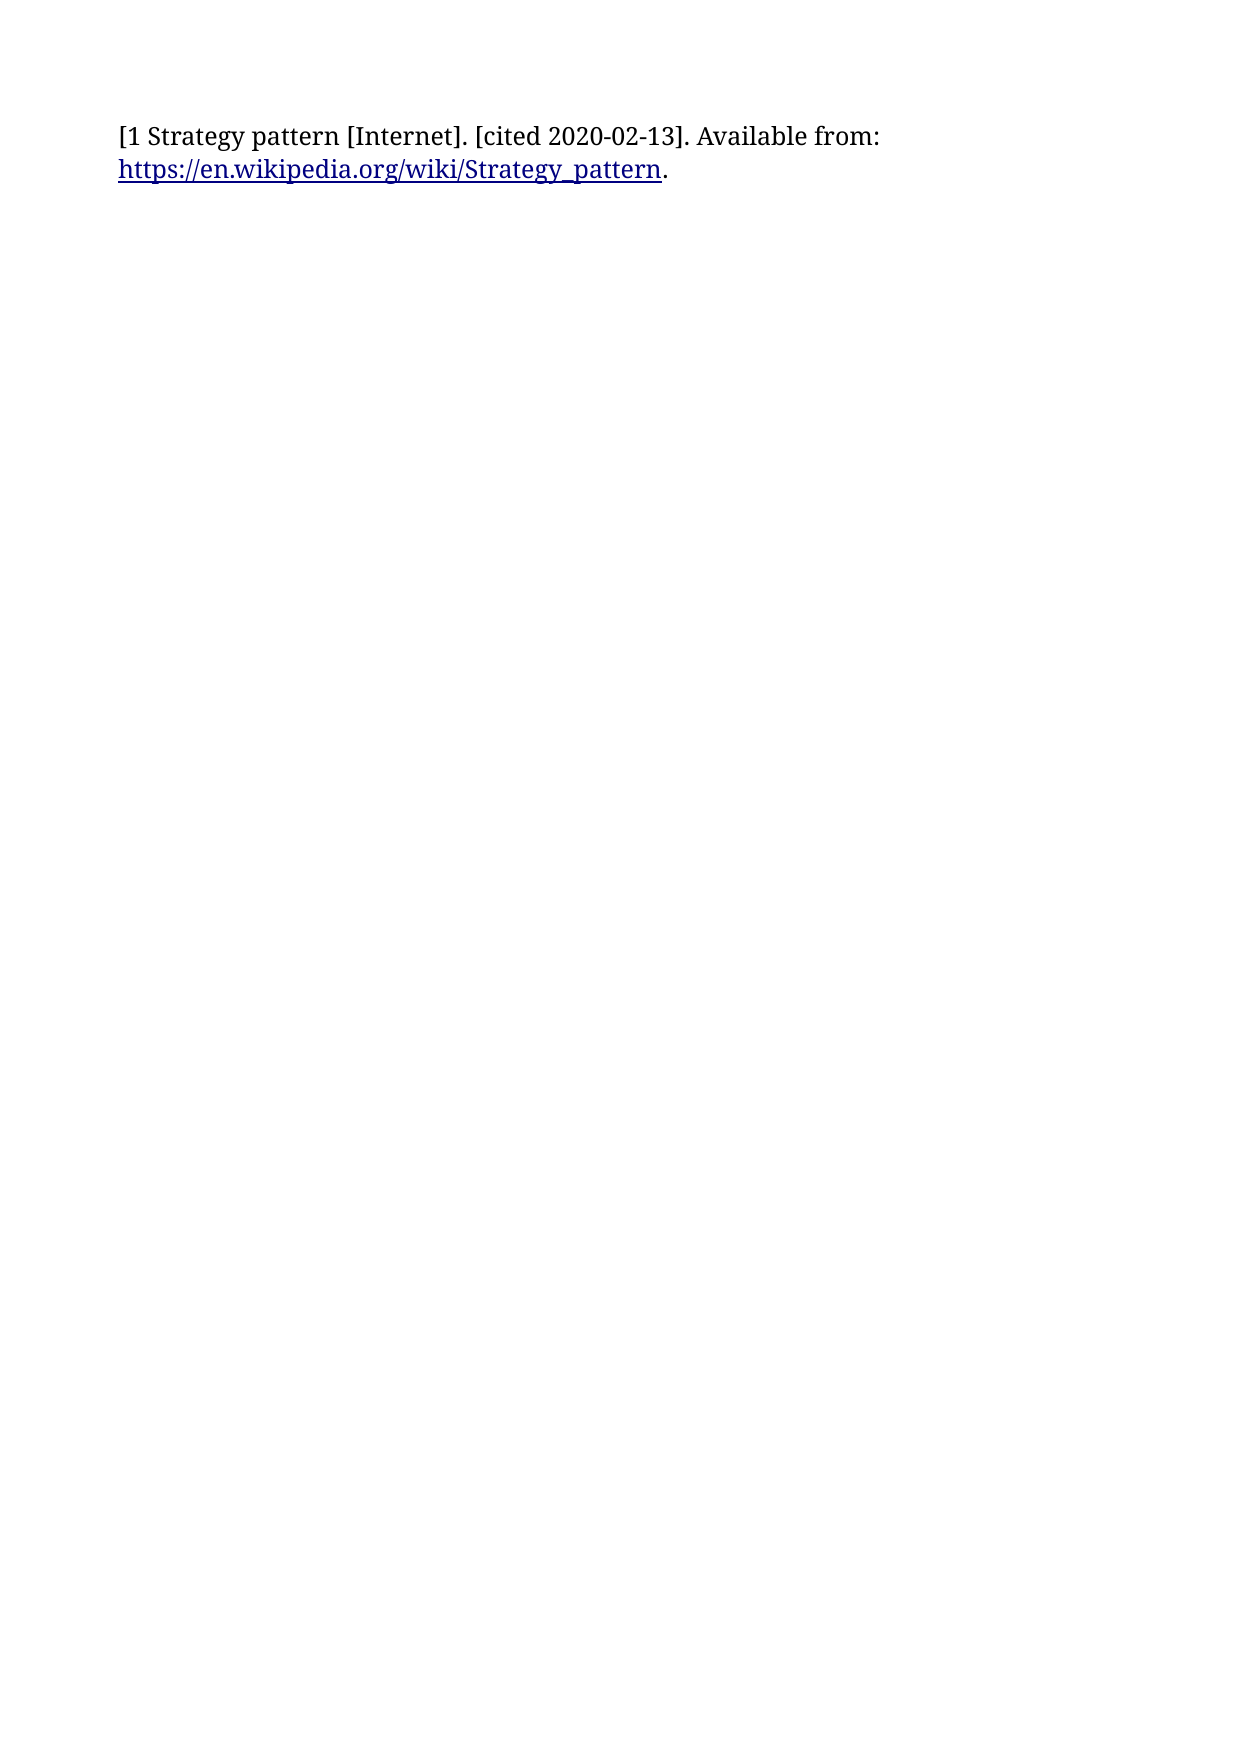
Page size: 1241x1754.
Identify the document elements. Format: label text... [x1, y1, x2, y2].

text [1 Strategy pattern [Internet]. [cited 2020-02-13]. Available from: https://en.wikipedia.org/wiki/Strategy_pattern. [118, 118, 1122, 186]
